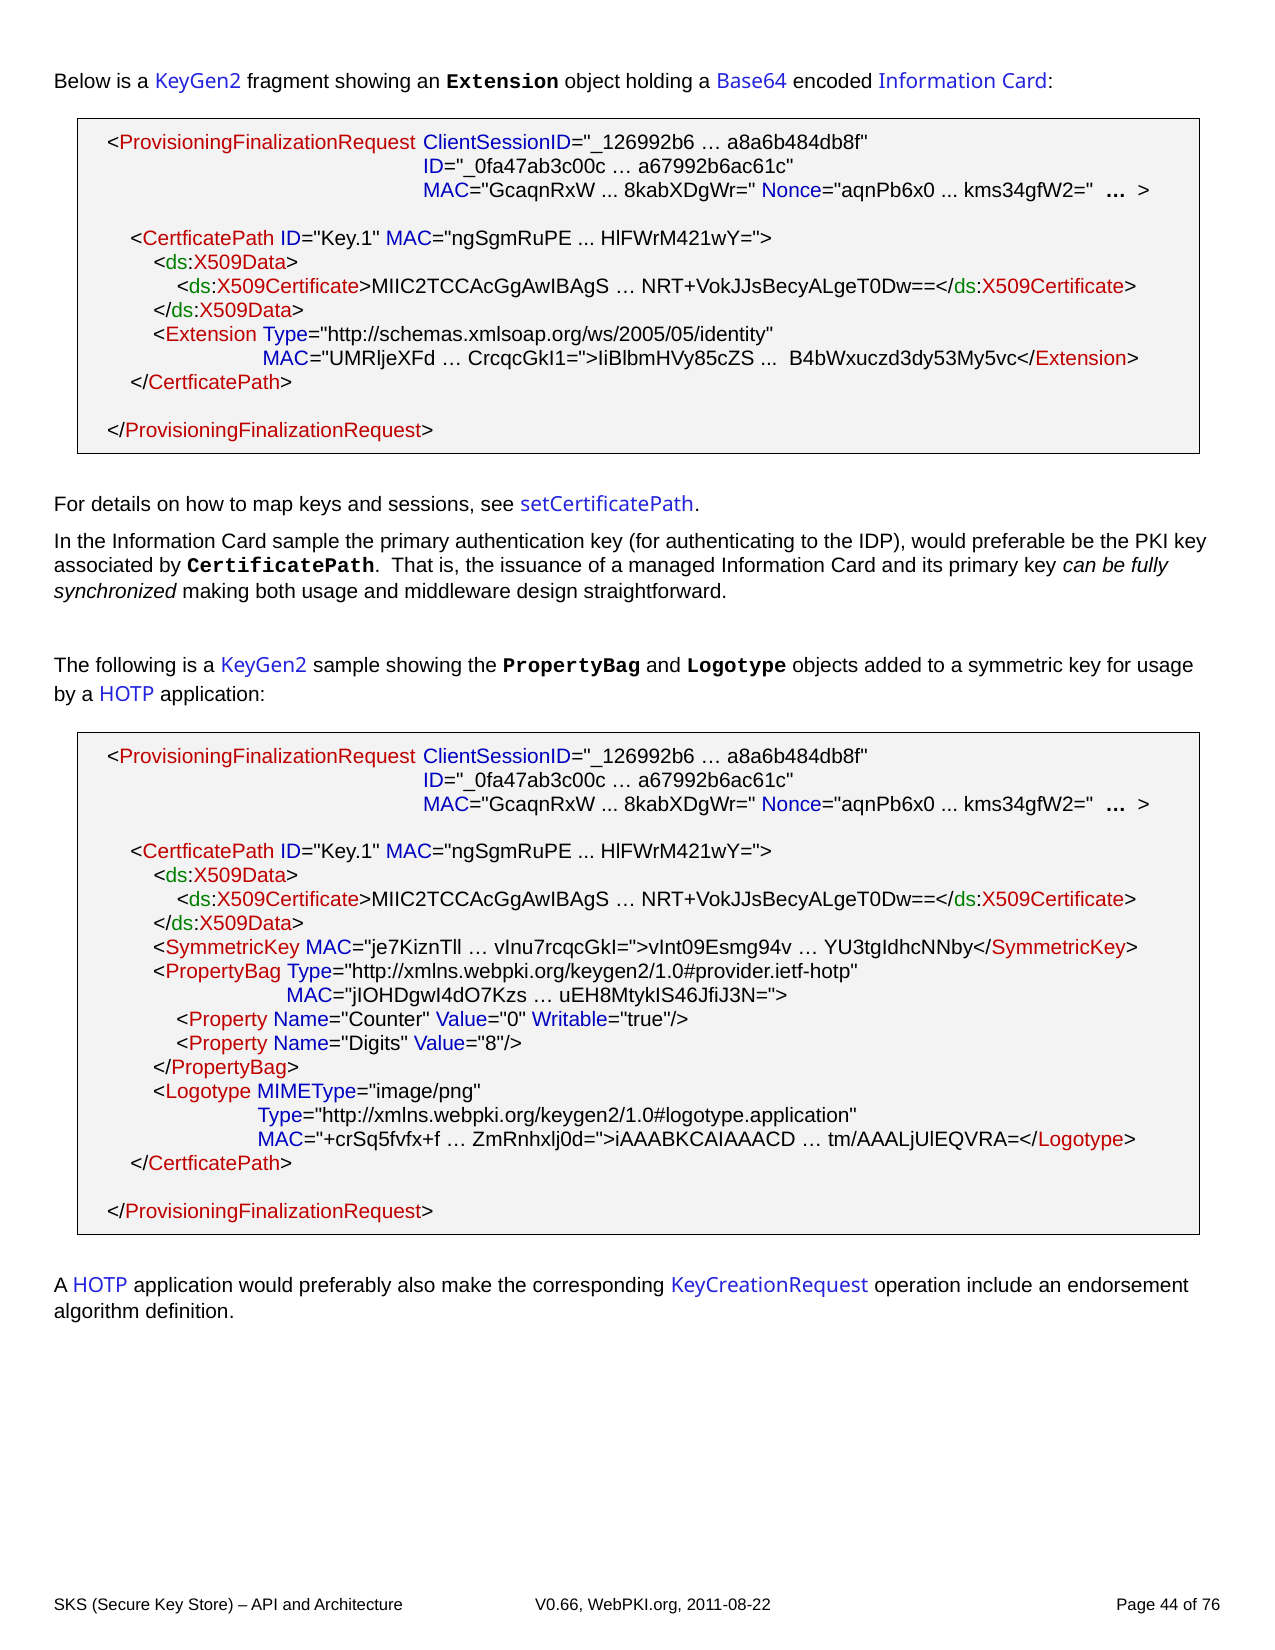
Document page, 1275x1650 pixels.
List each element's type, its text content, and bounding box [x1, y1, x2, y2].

text The following is a KeyGen2 sample showing the PropertyBag and Logotype objects added to a symmetric key for usage by a HOTP application: [54, 651, 1221, 732]
text In the Information Card sample the primary authentication key (for authenticating to the IDP), would preferable be the PKI key associated by CertificatePath. That is, the issuance of a managed Information Card and its primary key can be fully synchronized making both usage and middleware design straightforward. [54, 529, 1221, 603]
text Below is a KeyGen2 fragment showing an Extension object holding a Base64 encoded Information Card: [54, 66, 1221, 118]
text A HOTP application would preferably also make the corresponding KeyCreationRequest operation include an endorsement algorithm definition. [54, 1270, 1221, 1323]
table_header <ProvisioningFinalizationRequest ClientSessionID="_126992b6 … a8a6b484db8f" ID="_0fa47ab3c00c … a67992b6ac61c" MAC="GcaqnRxW ... 8kabXDgWr=" Nonce="aqnPb6x0 ... kms34gfW2=" … > <CertficatePath ID="Key.1" MAC="ngSgmRuPE ... HlFWrM421wY="> <ds:X509Data> <ds:X509Certificate>MIIC2TCCAcGgAwIBAgS … NRT+VokJJsBecyALgeT0Dw==</ds:X509Certificate> </ds:X509Data> <SymmetricKey MAC="je7KiznTll … vInu7rcqcGkI=">vInt09Esmg94v … YU3tgIdhcNNby</SymmetricKey> <PropertyBag Type="http://xmlns.webpki.org/keygen2/1.0#provider.ietf-hotp" MAC="jIOHDgwI4dO7Kzs … uEH8MtykIS46JfiJ3N="> <Property Name="Counter" Value="0" Writable="true"/> <Property Name="Digits" Value="8"/> </PropertyBag> <Logotype MIMEType="image/png" Type="http://xmlns.webpki.org/keygen2/1.0#logotype.application" MAC="+crSq5fvfx+f … ZmRnhxlj0d=">iAAABKCAIAAACD … tm/AAALjUlEQVRA=</Logotype> </CertficatePath> </ProvisioningFinalizationRequest> [78, 733, 1199, 1234]
table_header <ProvisioningFinalizationRequest ClientSessionID="_126992b6 … a8a6b484db8f" ID="_0fa47ab3c00c … a67992b6ac61c" MAC="GcaqnRxW ... 8kabXDgWr=" Nonce="aqnPb6x0 ... kms34gfW2=" … > <CertficatePath ID="Key.1" MAC="ngSgmRuPE ... HlFWrM421wY="> <ds:X509Data> <ds:X509Certificate>MIIC2TCCAcGgAwIBAgS … NRT+VokJJsBecyALgeT0Dw==</ds:X509Certificate> </ds:X509Data> <Extension Type="http://schemas.xmlsoap.org/ws/2005/05/identity" MAC="UMRljeXFd … CrcqcGkI1=">IiBlbmHVy85cZS ... B4bWxuczd3dy53My5vc</Extension> </CertficatePath> </ProvisioningFinalizationRequest> [78, 119, 1199, 453]
text For details on how to map keys and sessions, see setCertificatePath. [54, 489, 1221, 518]
